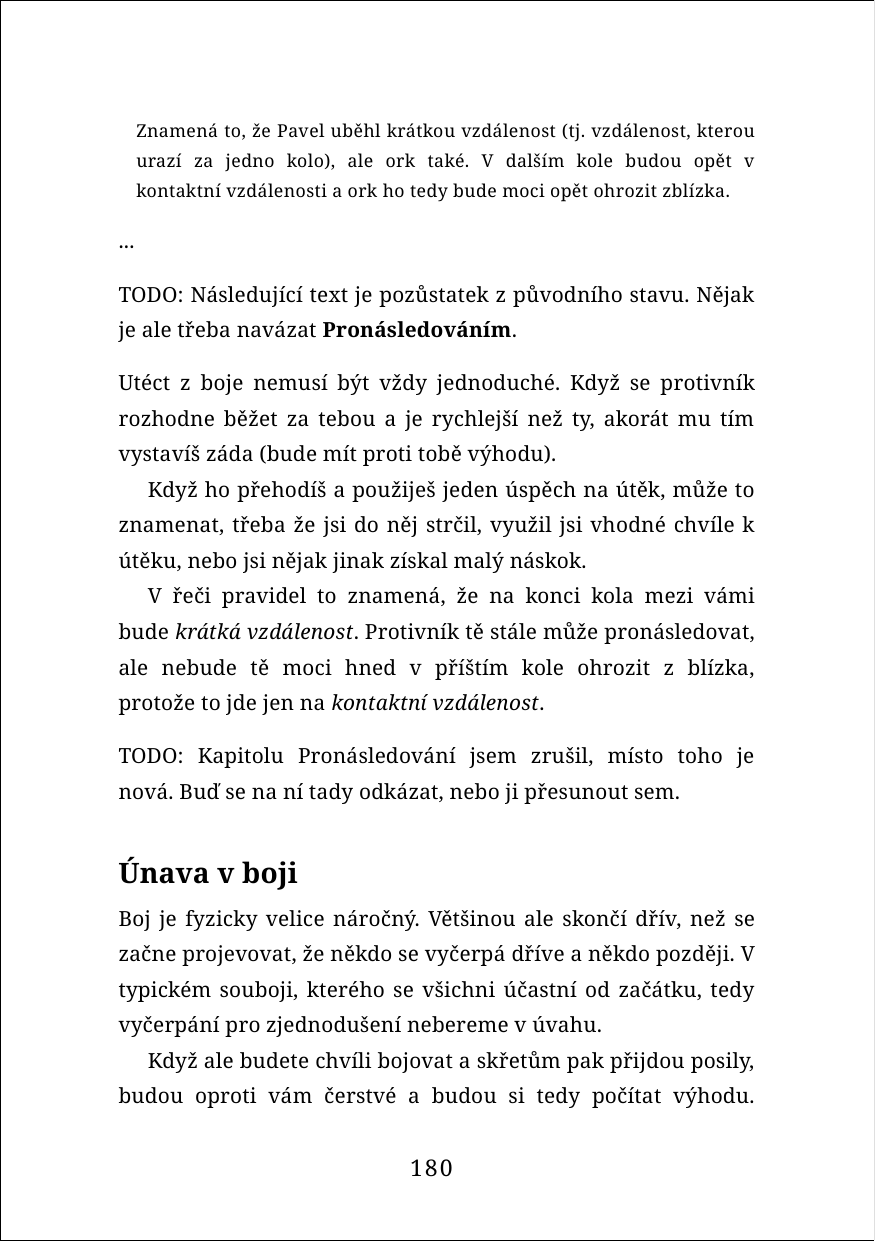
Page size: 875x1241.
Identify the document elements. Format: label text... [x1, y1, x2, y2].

text Boj je fyzicky velice náročný. Většinou ale skončí dřív, než se začne projevovat, že někdo se vyčerpá dříve a někdo později. V typickém souboji, kterého se všichni účastní od začátku, tedy vyčerpání pro zjednodušení nebereme v úvahu. Když ale budete chvíli bojovat a skřetům pak přijdou posily, budou oproti vám čerstvé a budou si tedy počítat výhodu. [118, 904, 756, 1110]
text ... [118, 227, 756, 255]
subtitle Únava v boji [118, 854, 756, 892]
text Znamená to, že Pavel uběhl krátkou vzdálenost (tj. vzdálenost, kterou urazí za jedno kolo), ale ork také. V dalším kole budou opět v kontaktní vzdálenosti a ork ho tedy bude moci opět ohrozit zblízka. [136, 118, 756, 203]
text TODO: Kapitolu Pronásledování jsem zrušil, místo toho je nová. Buď se na ní tady odkázat, nebo ji přesunout sem. [118, 741, 756, 805]
text TODO: Následující text je pozůstatek z původního stavu. Nějak je ale třeba navázat Pronásledováním. [118, 280, 756, 344]
text Utéct z boje nemusí být vždy jednoduché. Když se protivník rozhodne běžet za tebou a je rychlejší než ty, akorát mu tím vystavíš záda (bude mít proti tobě výhodu). Když ho přehodíš a použiješ jeden úspěch na útěk, může to znamenat, třeba že jsi do něj strčil, využil jsi vhodné chvíle k útěku, nebo jsi nějak jinak získal malý náskok. V řeči pravidel to znamená, že na konci kola mezi vámi bude krátká vzdálenost. Protivník tě stále může pronásledovat, ale nebude tě moci hned v příštím kole ohrozit z blízka, protože to jde jen na kontaktní vzdálenost. [118, 368, 756, 717]
